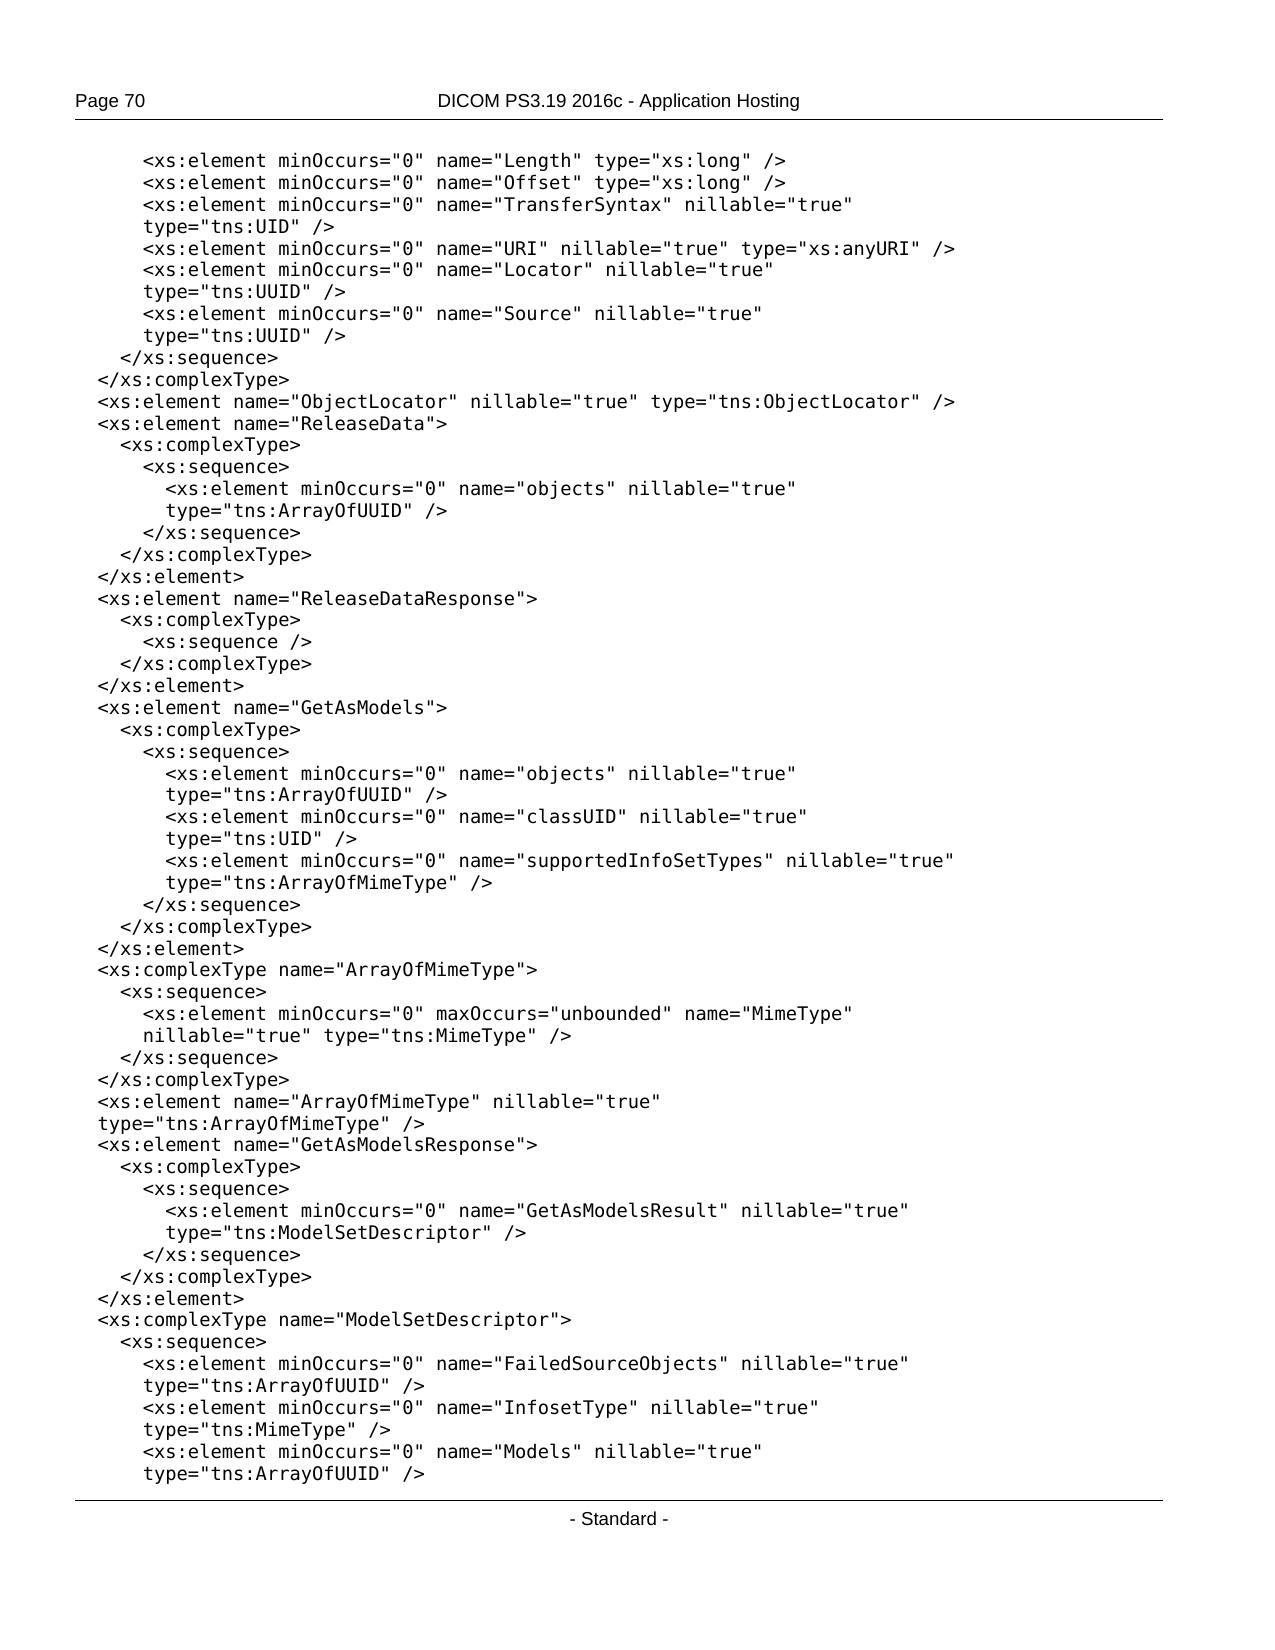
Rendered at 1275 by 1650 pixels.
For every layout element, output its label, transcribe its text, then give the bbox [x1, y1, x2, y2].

text <xs:element minOccurs="0" name="Length" type="xs:long" /> <xs:element minOccurs="0" name="Offset" type="xs:long" /> <xs:element minOccurs="0" name="TransferSyntax" nillable="true" type="tns:UID" /> <xs:element minOccurs="0" name="URI" nillable="true" type="xs:anyURI" /> <xs:element minOccurs="0" name="Locator" nillable="true" type="tns:UUID" /> <xs:element minOccurs="0" name="Source" nillable="true" type="tns:UUID" /> </xs:sequence> </xs:complexType> <xs:element name="ObjectLocator" nillable="true" type="tns:ObjectLocator" /> <xs:element name="ReleaseData"> <xs:complexType> <xs:sequence> <xs:element minOccurs="0" name="objects" nillable="true" type="tns:ArrayOfUUID" /> </xs:sequence> </xs:complexType> </xs:element> <xs:element name="ReleaseDataResponse"> <xs:complexType> <xs:sequence /> </xs:complexType> </xs:element> <xs:element name="GetAsModels"> <xs:complexType> <xs:sequence> <xs:element minOccurs="0" name="objects" nillable="true" type="tns:ArrayOfUUID" /> <xs:element minOccurs="0" name="classUID" nillable="true" type="tns:UID" /> <xs:element minOccurs="0" name="supportedInfoSetTypes" nillable="true" type="tns:ArrayOfMimeType" /> </xs:sequence> </xs:complexType> </xs:element> <xs:complexType name="ArrayOfMimeType"> <xs:sequence> <xs:element minOccurs="0" maxOccurs="unbounded" name="MimeType" nillable="true" type="tns:MimeType" /> </xs:sequence> </xs:complexType> <xs:element name="ArrayOfMimeType" nillable="true" type="tns:ArrayOfMimeType" /> <xs:element name="GetAsModelsResponse"> <xs:complexType> <xs:sequence> <xs:element minOccurs="0" name="GetAsModelsResult" nillable="true" type="tns:ModelSetDescriptor" /> </xs:sequence> </xs:complexType> </xs:element> <xs:complexType name="ModelSetDescriptor"> <xs:sequence> <xs:element minOccurs="0" name="FailedSourceObjects" nillable="true" type="tns:ArrayOfUUID" /> <xs:element minOccurs="0" name="InfosetType" nillable="true" type="tns:MimeType" /> <xs:element minOccurs="0" name="Models" nillable="true" type="tns:ArrayOfUUID" /> [75, 150, 1162, 1484]
